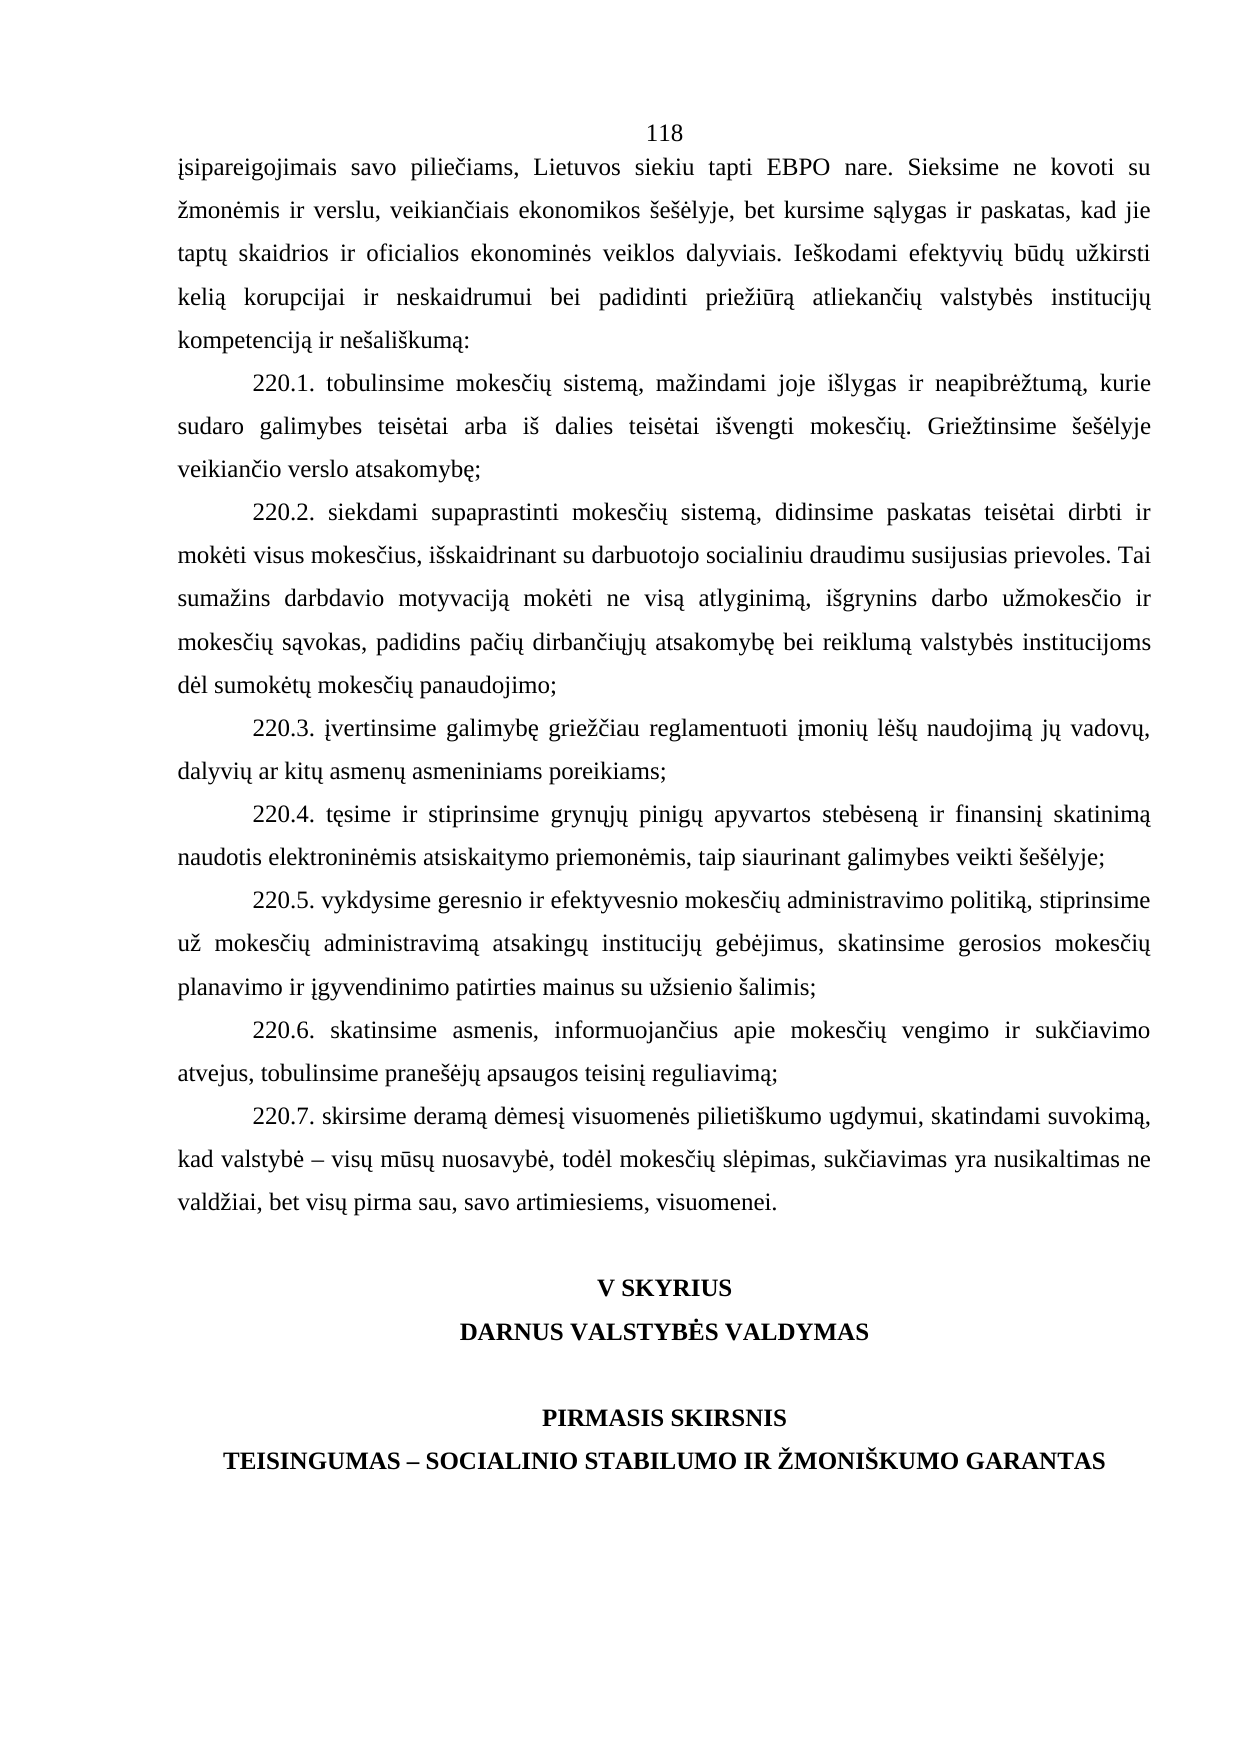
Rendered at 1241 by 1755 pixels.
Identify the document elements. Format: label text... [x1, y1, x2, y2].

text 220.1. tobulinsime mokesčių sistemą, mažindami joje išlygas ir neapibrėžtumą, kurie sudaro galimybes teisėtai arba iš dalies teisėtai išvengti mokesčių. Griežtinsime šešėlyje veikiančio verslo atsakomybę; [177, 368, 1152, 483]
text V SKYRIUS [177, 1273, 1152, 1302]
text 220.6. skatinsime asmenis, informuojančius apie mokesčių vengimo ir sukčiavimo atvejus, tobulinsime pranešėjų apsaugos teisinį reguliavimą; [177, 1015, 1152, 1087]
text 220.2. siekdami supaprastinti mokesčių sistemą, didinsime paskatas teisėtai dirbti ir mokėti visus mokesčius, išskaidrinant su darbuotojo socialiniu draudimu susijusias prievoles. Tai sumažins darbdavio motyvaciją mokėti ne visą atlyginimą, išgrynins darbo užmokesčio ir mokesčių sąvokas, padidins pačių dirbančiųjų atsakomybę bei reiklumą valstybės institucijoms dėl sumokėtų mokesčių panaudojimo; [177, 497, 1152, 698]
text DARNUS VALSTYBĖS VALDYMAS [177, 1317, 1152, 1345]
text 220.4. tęsime ir stiprinsime grynųjų pinigų apyvartos stebėseną ir finansinį skatinimą naudotis elektroninėmis atsiskaitymo priemonėmis, taip siaurinant galimybes veikti šešėlyje; [177, 799, 1152, 871]
text 220.3. įvertinsime galimybę griežčiau reglamentuoti įmonių lėšų naudojimą jų vadovų, dalyvių ar kitų asmenų asmeniniams poreikiams; [177, 713, 1152, 785]
text 220.7. skirsime deramą dėmesį visuomenės pilietiškumo ugdymui, skatindami suvokimą, kad valstybė – visų mūsų nuosavybė, todėl mokesčių slėpimas, sukčiavimas yra nusikaltimas ne valdžiai, bet visų pirma sau, savo artimiesiems, visuomenei. [177, 1101, 1152, 1216]
text 220.5. vykdysime geresnio ir efektyvesnio mokesčių administravimo politiką, stiprinsime už mokesčių administravimą atsakingų institucijų gebėjimus, skatinsime gerosios mokesčių planavimo ir įgyvendinimo patirties mainus su užsienio šalimis; [177, 885, 1152, 1000]
text įsipareigojimais savo piliečiams, Lietuvos siekiu tapti EBPO nare. Sieksime ne kovoti su žmonėmis ir verslu, veikiančiais ekonomikos šešėlyje, bet kursime sąlygas ir paskatas, kad jie taptų skaidrios ir oficialios ekonominės veiklos dalyviais. Ieškodami efektyvių būdų užkirsti kelią korupcijai ir neskaidrumui bei padidinti priežiūrą atliekančių valstybės institucijų kompetenciją ir nešališkumą: [177, 152, 1152, 353]
text PIRMASIS SKIRSNIS [177, 1403, 1152, 1432]
text TEISINGUMAS – SOCIALINIO STABILUMO IR ŽMONIŠKUMO GARANTAS [177, 1446, 1152, 1475]
